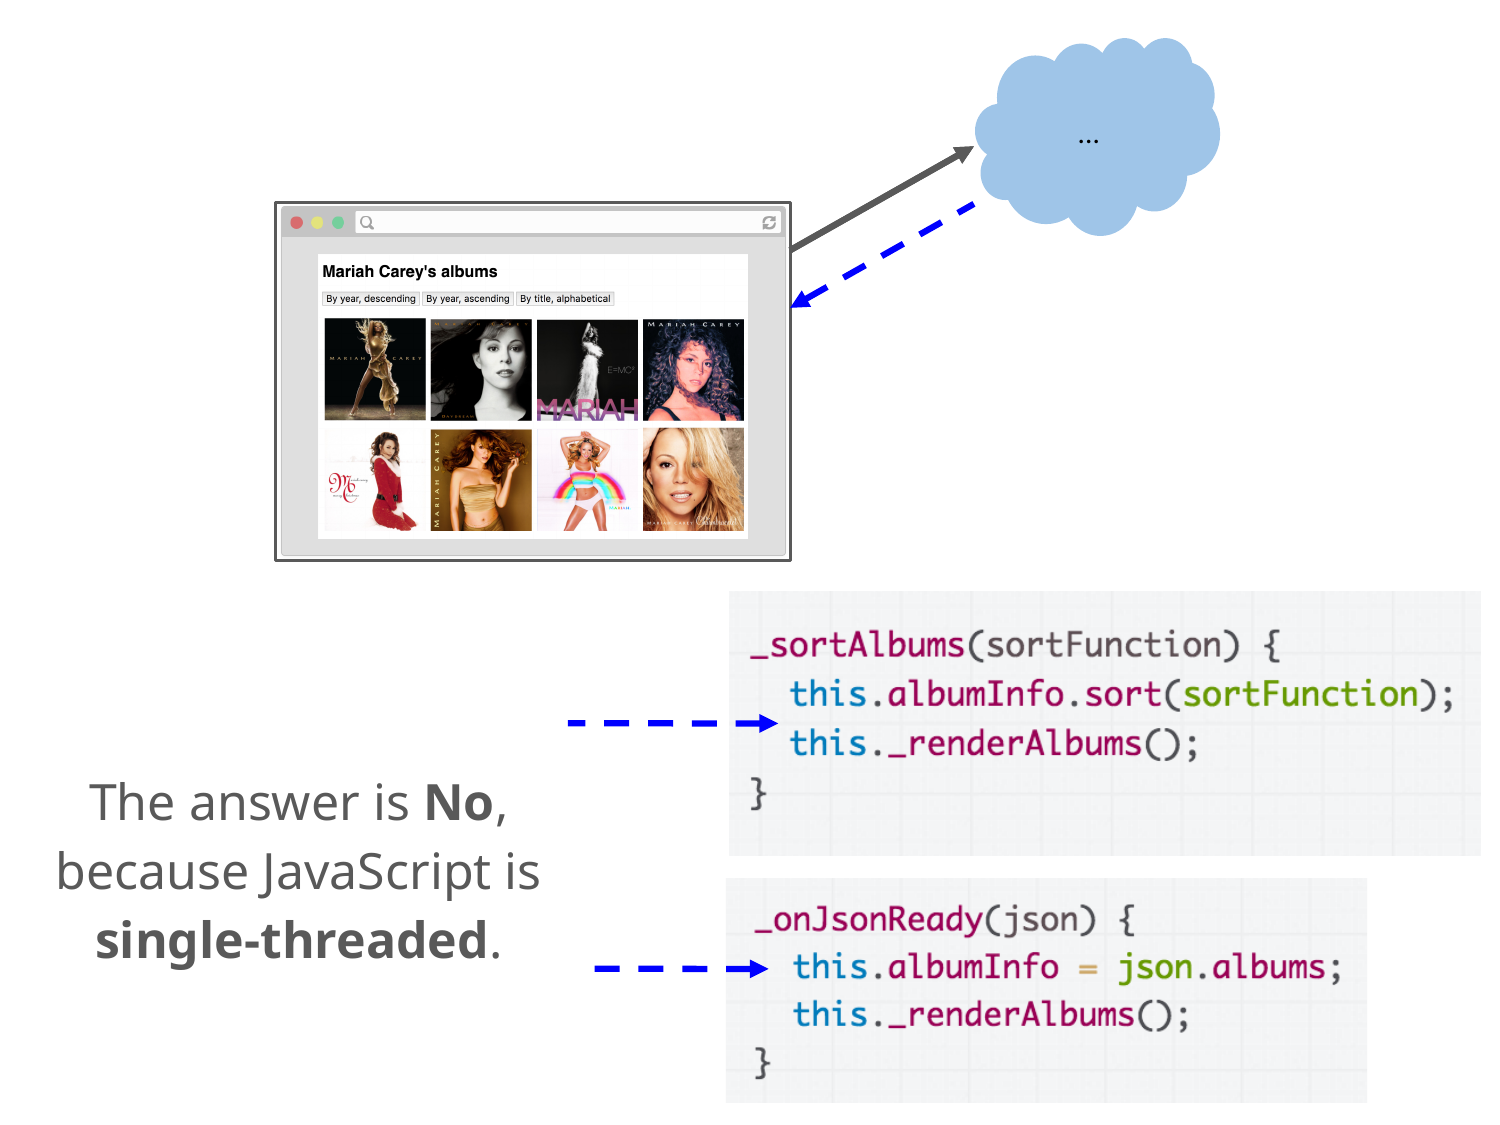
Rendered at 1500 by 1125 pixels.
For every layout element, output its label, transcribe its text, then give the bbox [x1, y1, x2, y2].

list The answer is No, because JavaScript is single-threaded. [20, 702, 578, 1028]
picture [725, 878, 1368, 1103]
picture [277, 203, 789, 560]
picture [729, 591, 1481, 856]
text_box ... [975, 38, 1221, 236]
